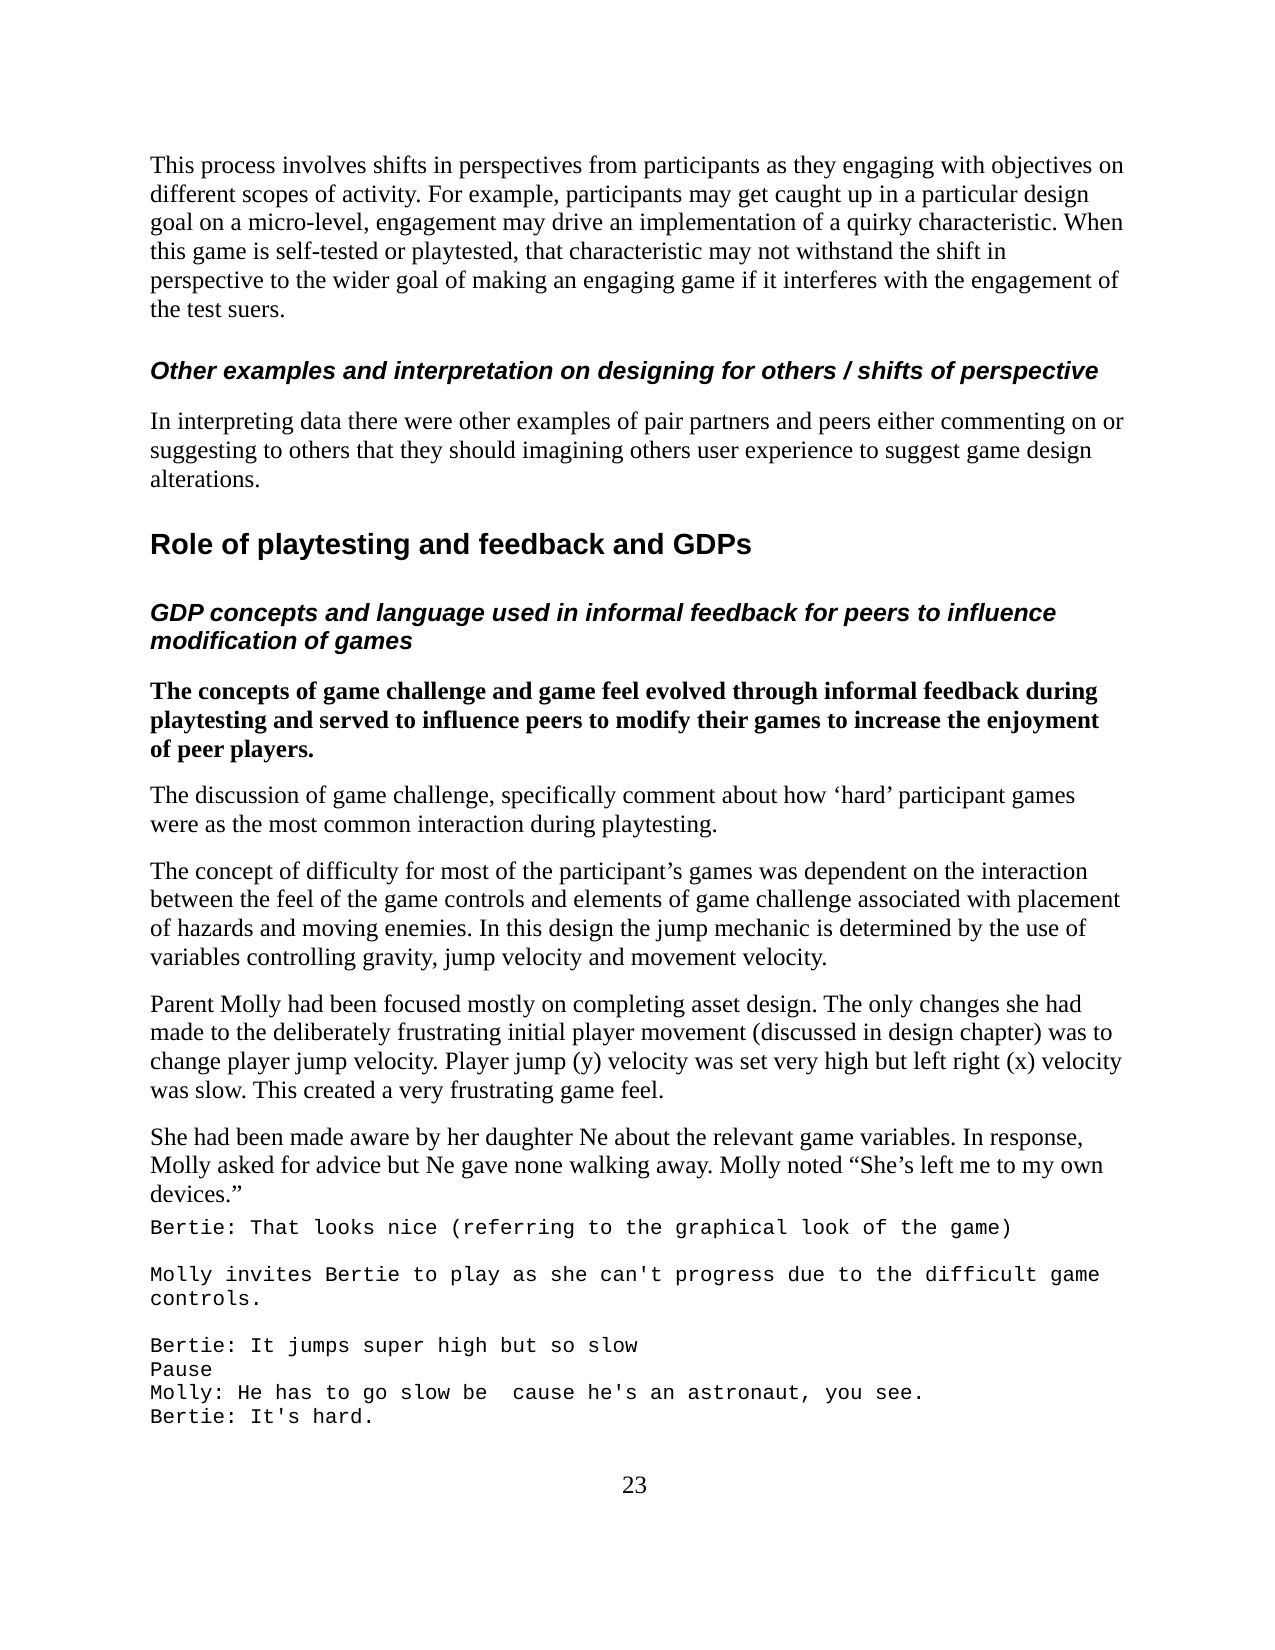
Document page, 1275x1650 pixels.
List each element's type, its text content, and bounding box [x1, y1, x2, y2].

text The discussion of game challenge, specifically comment about how ‘hard’ participant games were as the most common interaction during playtesting. [150, 780, 1125, 838]
text Bertie: It's hard. [150, 1406, 1125, 1430]
subtitle Other examples and interpretation on designing for others / shifts of perspective [150, 356, 1125, 385]
text Bertie: That looks nice (referring to the graphical look of the game) [150, 1217, 1125, 1241]
text Molly: He has to go slow be cause he's an astronaut, you see. [150, 1382, 1125, 1406]
subtitle GDP concepts and language used in informal feedback for peers to influence modification of games [150, 598, 1125, 655]
text This process involves shifts in perspectives from participants as they engaging with objectives on different scopes of activity. For example, participants may get caught up in a particular design goal on a micro-level, engagement may drive an implementation of a quirky characteristic. When this game is self-tested or playtested, that characteristic may not withstand the shift in perspective to the wider goal of making an engaging game if it interferes with the engagement of the test suers. [150, 150, 1125, 322]
subtitle Role of playtesting and feedback and GDPs [150, 527, 1125, 560]
text The concept of difficulty for most of the participant’s games was dependent on the interaction between the feel of the game controls and elements of game challenge associated with placement of hazards and moving enemies. In this design the jump mechanic is determined by the use of variables controlling gravity, jump velocity and movement velocity. [150, 856, 1125, 971]
text She had been made aware by her daughter Ne about the relevant game variables. In response, Molly asked for advice but Ne gave none walking away. Molly noted “She’s left me to my own devices.” [150, 1122, 1125, 1208]
text Molly invites Bertie to play as she can't progress due to the difficult game controls. [150, 1264, 1125, 1311]
text Parent Molly had been focused mostly on completing asset design. The only changes she had made to the deliberately frustrating initial player movement (discussed in design chapter) was to change player jump velocity. Player jump (y) velocity was set very high but left right (x) velocity was slow. This created a very frustrating game feel. [150, 989, 1125, 1104]
text The concepts of game challenge and game feel evolved through informal feedback during playtesting and served to influence peers to modify their games to increase the enjoyment of peer players. [150, 676, 1125, 762]
text Pause [150, 1359, 1125, 1382]
text In interpreting data there were other examples of pair partners and peers either commenting on or suggesting to others that they should imagining others user experience to suggest game design alterations. [150, 406, 1125, 493]
text Bertie: It jumps super high but so slow [150, 1335, 1125, 1359]
